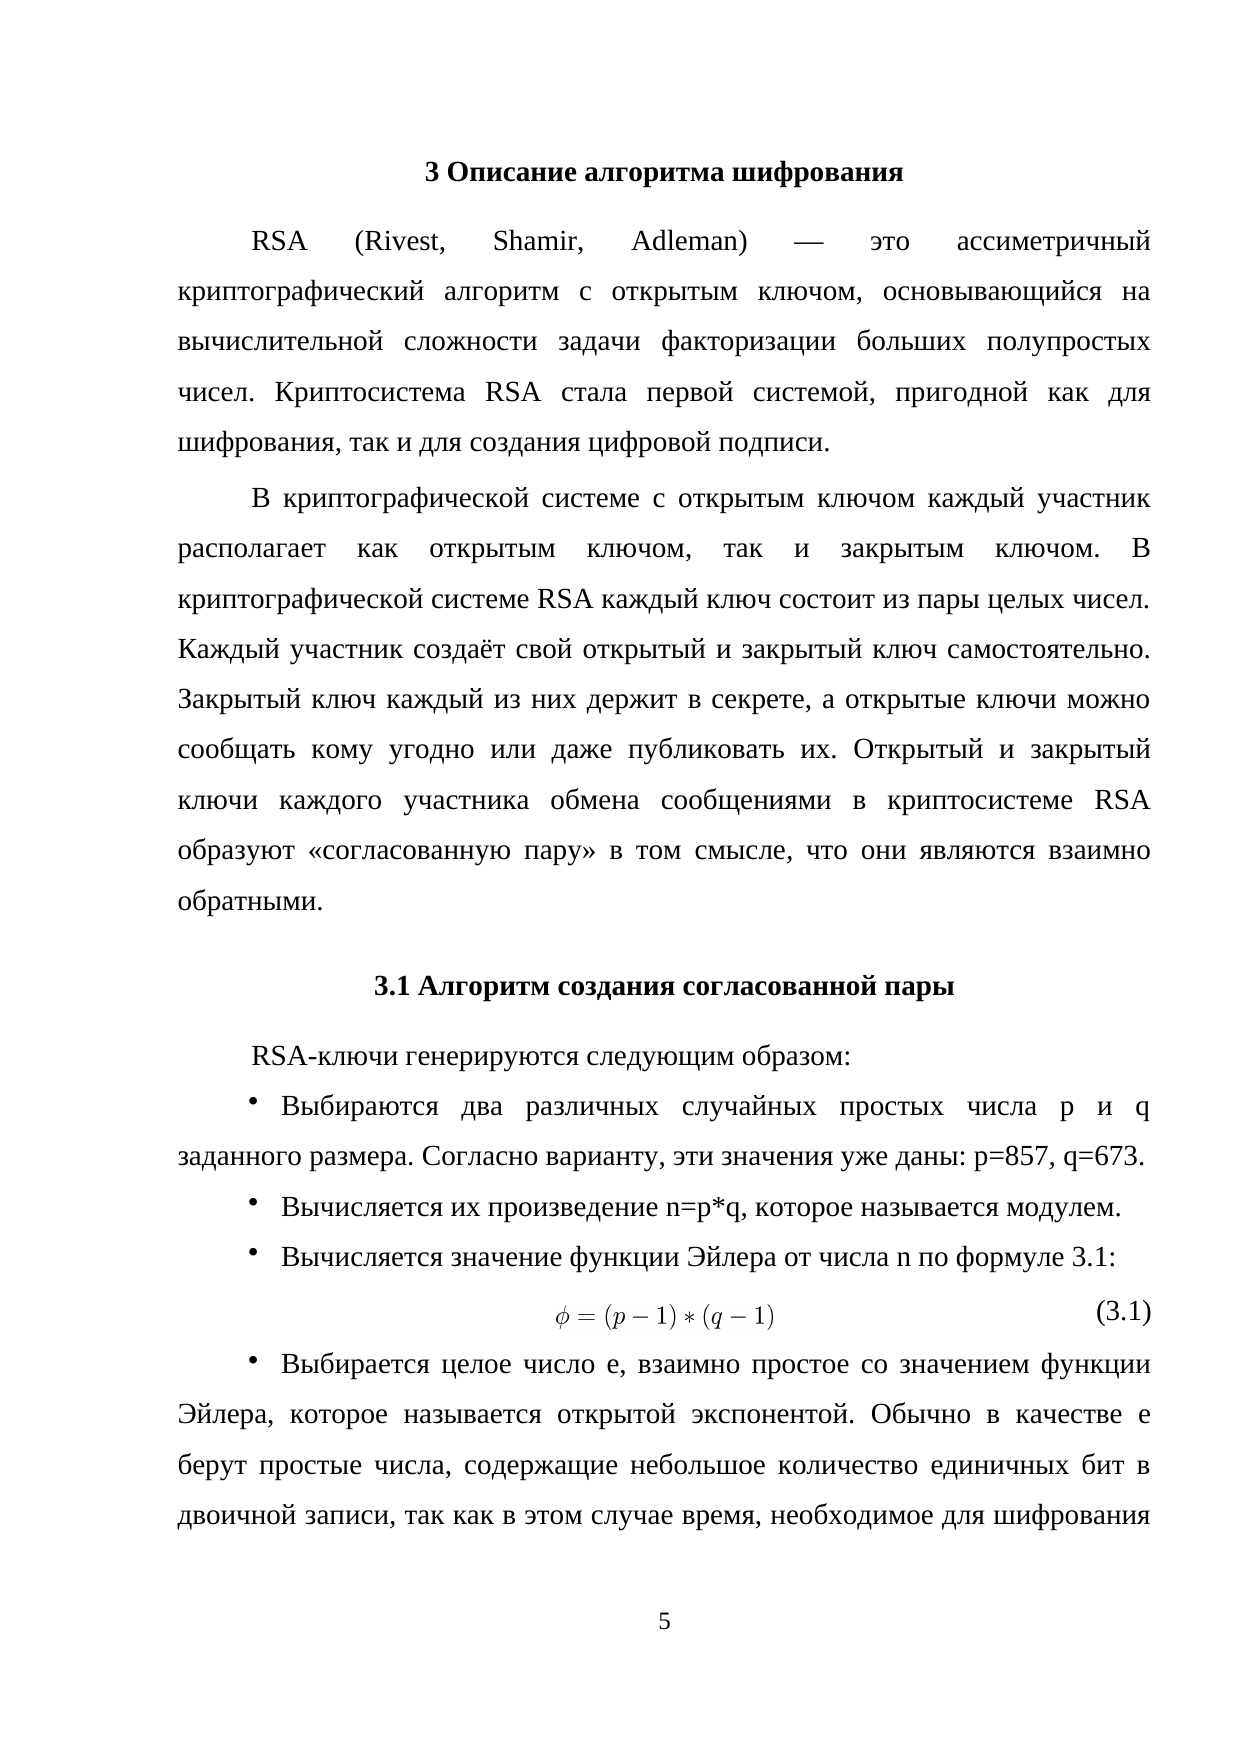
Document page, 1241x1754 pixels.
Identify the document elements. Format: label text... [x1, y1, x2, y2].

text RSA (Rivest, Shamir, Adleman) — это ассиметричный криптографический алгоритм с открытым ключом, основывающийся на вычислительной сложности задачи факторизации больших полупростых чисел. Криптосистема RSA стала первой системой, пригодной как для шифрования, так и для создания цифровой подписи. [177, 223, 1152, 457]
list Вычисляется их произведение n=p*q, которое называется модулем. [177, 1189, 1152, 1222]
list Выбирается целое число e, взаимно простое со значением функции Эйлера, которое называется открытой экспонентой. Обычно в качестве e берут простые числа, содержащие небольшое количество единичных бит в двоичной записи, так как в этом случае время, необходимое для шифрования [177, 1346, 1152, 1531]
picture [556, 1304, 773, 1330]
list Выбираются два различных случайных простых числа p и q заданного размера. Согласно варианту, эти значения уже даны: p=857, q=673. [177, 1088, 1152, 1172]
text RSA-ключи генерируются следующим образом: [177, 1038, 1152, 1071]
subtitle 3.1 Алгоритм создания согласованной пары [177, 968, 1152, 1002]
list (3.1) [177, 1289, 1152, 1329]
list Вычисляется значение функции Эйлера от числа n по формуле 3.1: [177, 1239, 1152, 1273]
subtitle 3 Описание алгоритма шифрования [177, 154, 1152, 187]
text В криптографической системе с открытым ключом каждый участник располагает как открытым ключом, так и закрытым ключом. В криптографической системе RSA каждый ключ состоит из пары целых чисел. Каждый участник создаёт свой открытый и закрытый ключ самостоятельно. Закрытый ключ каждый из них держит в секрете, а открытые ключи можно сообщать кому угодно или даже публиковать их. Открытый и закрытый ключи каждого участника обмена сообщениями в криптосистеме RSA образуют «согласованную пару» в том смысле, что они являются взаимно обратными. [177, 480, 1152, 916]
